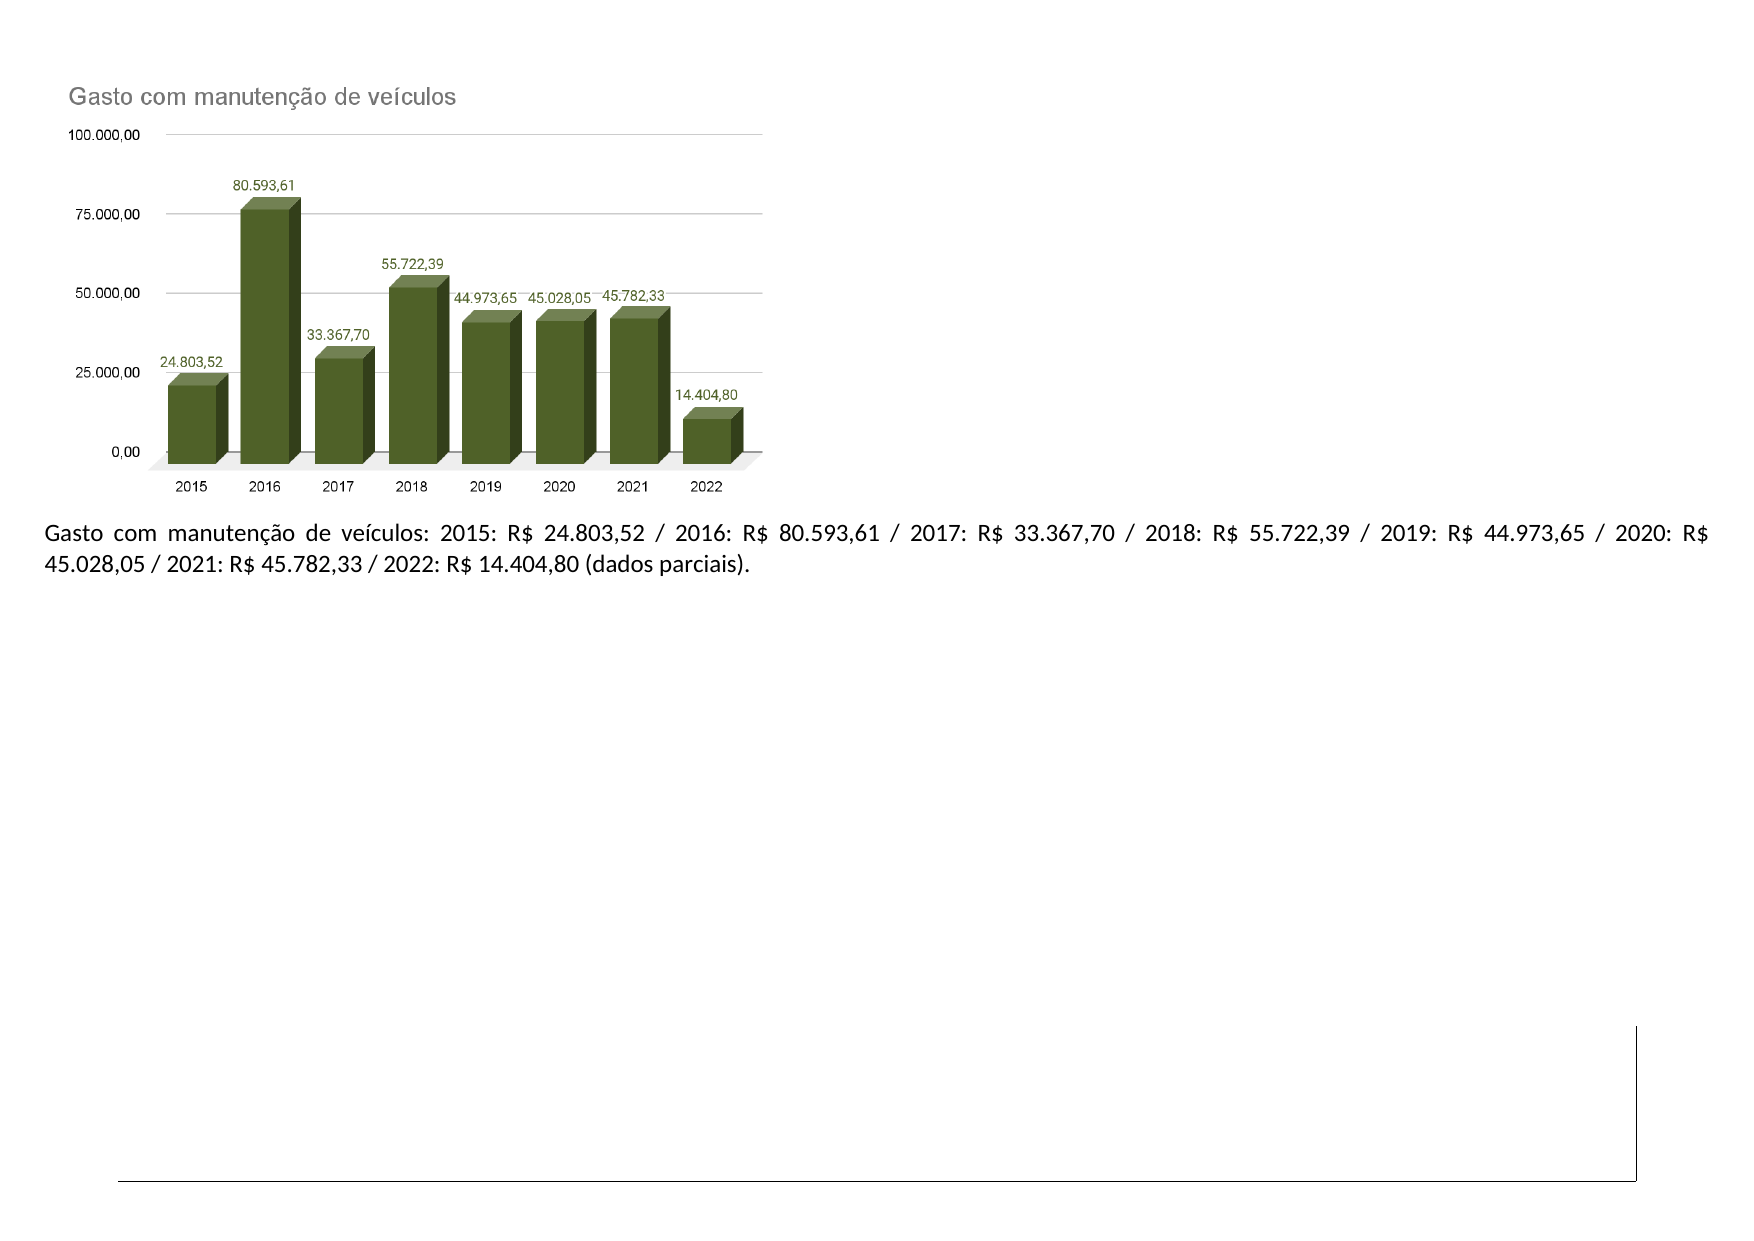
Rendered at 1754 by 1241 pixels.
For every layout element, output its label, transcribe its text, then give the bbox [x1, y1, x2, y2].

text Gasto com manutenção de veículos: 2015: R$ 24.803,52 / 2016: R$ 80.593,61 / 2017: R$ 33.367,70 / 2018: R$ 55.722,39 / 2019: R$ 44.973,65 / 2020: R$ 45.028,05 / 2021: R$ 45.782,33 / 2022: R$ 14.404,80 (dados parciais). [44, 517, 1712, 578]
